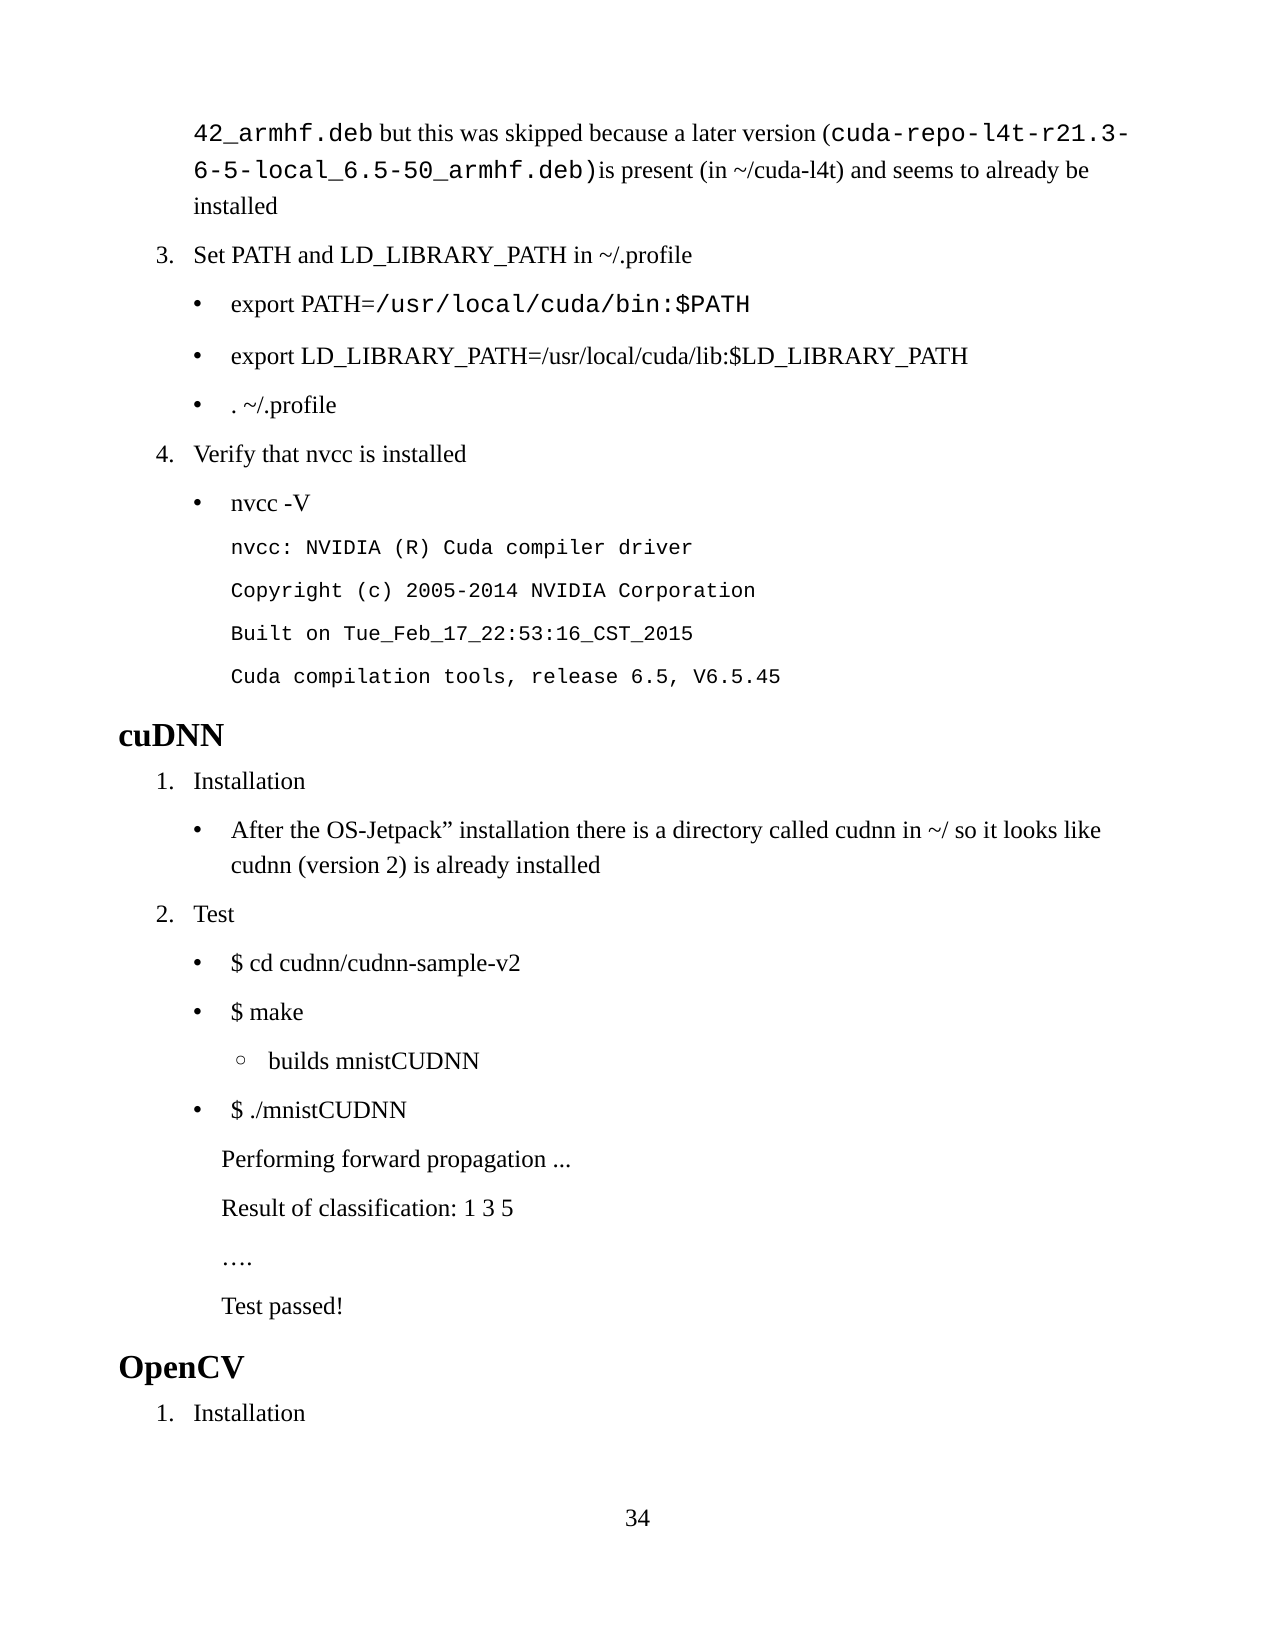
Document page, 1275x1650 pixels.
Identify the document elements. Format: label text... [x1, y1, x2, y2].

list Cuda compilation tools, release 6.5, V6.5.45 [231, 666, 1157, 689]
text Test passed! [221, 1291, 1157, 1320]
text Copyright (c) 2005-2014 NVIDIA Corporation [231, 580, 1157, 604]
list Installation [156, 1398, 1157, 1427]
list $ make [193, 997, 1157, 1026]
list nvcc -V [193, 488, 1157, 517]
list builds mnistCUDNN [231, 1046, 1157, 1075]
list . ~/.profile [193, 390, 1157, 419]
list Test [156, 899, 1157, 928]
list 42_armhf.deb but this was skipped because a later version (cuda-repo-l4t-r21.3-6-5-local_6.5-50_armhf.deb)is present (in ~/cuda-l4t) and seems to already be installed [156, 118, 1157, 220]
list export PATH=/usr/local/cuda/bin:$PATH [193, 289, 1157, 320]
list After the OS-Jetpack” installation there is a directory called cudnn in ~/ so it looks like cudnn (version 2) is already installed [193, 815, 1157, 878]
list $ ./mnistCUDNN [193, 1095, 1157, 1124]
text Result of classification: 1 3 5 [221, 1193, 1157, 1222]
list Verify that nvcc is installed [156, 439, 1157, 468]
text Performing forward propagation ... [221, 1144, 1157, 1173]
list Set PATH and LD_LIBRARY_PATH in ~/.profile [156, 240, 1157, 269]
list export LD_LIBRARY_PATH=/usr/local/cuda/lib:$LD_LIBRARY_PATH [193, 341, 1157, 370]
subtitle OpenCV [118, 1347, 1157, 1385]
text Built on Tue_Feb_17_22:53:16_CST_2015 [231, 623, 1157, 647]
text nvcc: NVIDIA (R) Cuda compiler driver [231, 537, 1157, 561]
text …. [221, 1242, 1157, 1271]
list Installation [156, 766, 1157, 795]
list $ cd cudnn/cudnn-sample-v2 [193, 948, 1157, 977]
subtitle cuDNN [118, 715, 1157, 754]
